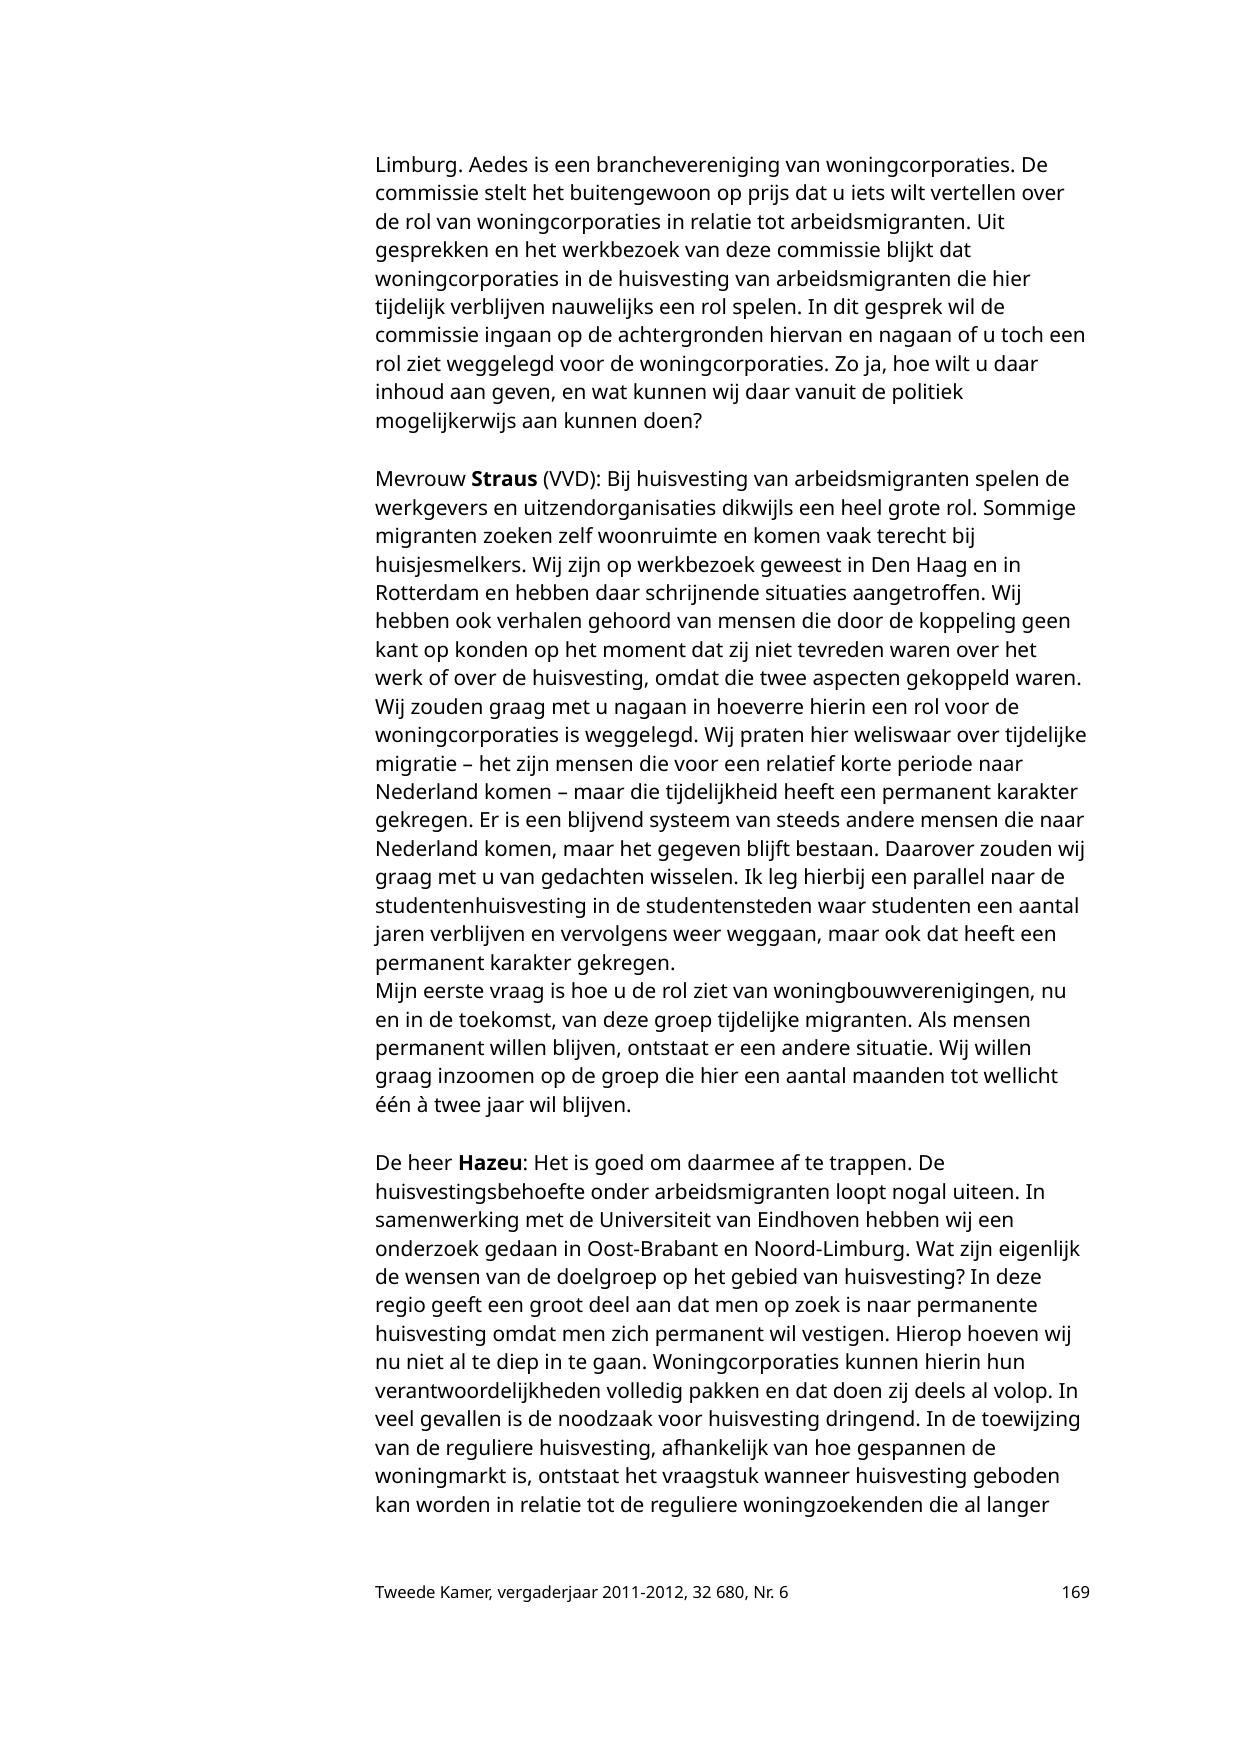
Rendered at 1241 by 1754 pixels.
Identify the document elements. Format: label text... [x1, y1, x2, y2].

text Mijn eerste vraag is hoe u de rol ziet van woningbouwverenigingen, nu en in de toekomst, van deze groep tijdelijke migranten. Als mensen permanent willen blijven, ontstaat er een andere situatie. Wij willen graag inzoomen op de groep die hier een aantal maanden tot wellicht één à twee jaar wil blijven. [375, 976, 1090, 1118]
text De heer Hazeu: Het is goed om daarmee af te trappen. De huisvestingsbehoefte onder arbeidsmigranten loopt nogal uiteen. In samenwerking met de Universiteit van Eindhoven hebben wij een onderzoek gedaan in Oost-Brabant en Noord-Limburg. Wat zijn eigenlijk de wensen van de doelgroep op het gebied van huisvesting? In deze regio geeft een groot deel aan dat men op zoek is naar permanente huisvesting omdat men zich permanent wil vestigen. Hierop hoeven wij nu niet al te diep in te gaan. Woningcorporaties kunnen hierin hun verantwoordelijkheden volledig pakken en dat doen zij deels al volop. In veel gevallen is de noodzaak voor huisvesting dringend. In de toewijzing van de reguliere huisvesting, afhankelijk van hoe gespannen de woningmarkt is, ontstaat het vraagstuk wanneer huisvesting geboden kan worden in relatie tot de reguliere woningzoekenden die al langer [375, 1148, 1090, 1518]
text Limburg. Aedes is een branchevereniging van woningcorporaties. De commissie stelt het buitengewoon op prijs dat u iets wilt vertellen over de rol van woningcorporaties in relatie tot arbeidsmigranten. Uit gesprekken en het werkbezoek van deze commissie blijkt dat woningcorporaties in de huisvesting van arbeidsmigranten die hier tijdelijk verblijven nauwelijks een rol spelen. In dit gesprek wil de commissie ingaan op de achtergronden hiervan en nagaan of u toch een rol ziet weggelegd voor de woningcorporaties. Zo ja, hoe wilt u daar inhoud aan geven, en wat kunnen wij daar vanuit de politiek mogelijkerwijs aan kunnen doen? [375, 150, 1090, 434]
text Mevrouw Straus (VVD): Bij huisvesting van arbeidsmigranten spelen de werkgevers en uitzendorganisaties dikwijls een heel grote rol. Sommige migranten zoeken zelf woonruimte en komen vaak terecht bij huisjesmelkers. Wij zijn op werkbezoek geweest in Den Haag en in Rotterdam en hebben daar schrijnende situaties aangetroffen. Wij hebben ook verhalen gehoord van mensen die door de koppeling geen kant op konden op het moment dat zij niet tevreden waren over het werk of over de huisvesting, omdat die twee aspecten gekoppeld waren. Wij zouden graag met u nagaan in hoeverre hierin een rol voor de woningcorporaties is weggelegd. Wij praten hier weliswaar over tijdelijke migratie – het zijn mensen die voor een relatief korte periode naar Nederland komen – maar die tijdelijkheid heeft een permanent karakter gekregen. Er is een blijvend systeem van steeds andere mensen die naar Nederland komen, maar het gegeven blijft bestaan. Daarover zouden wij graag met u van gedachten wisselen. Ik leg hierbij een parallel naar de studentenhuisvesting in de studentensteden waar studenten een aantal jaren verblijven en vervolgens weer weggaan, maar ook dat heeft een permanent karakter gekregen. [375, 464, 1090, 976]
